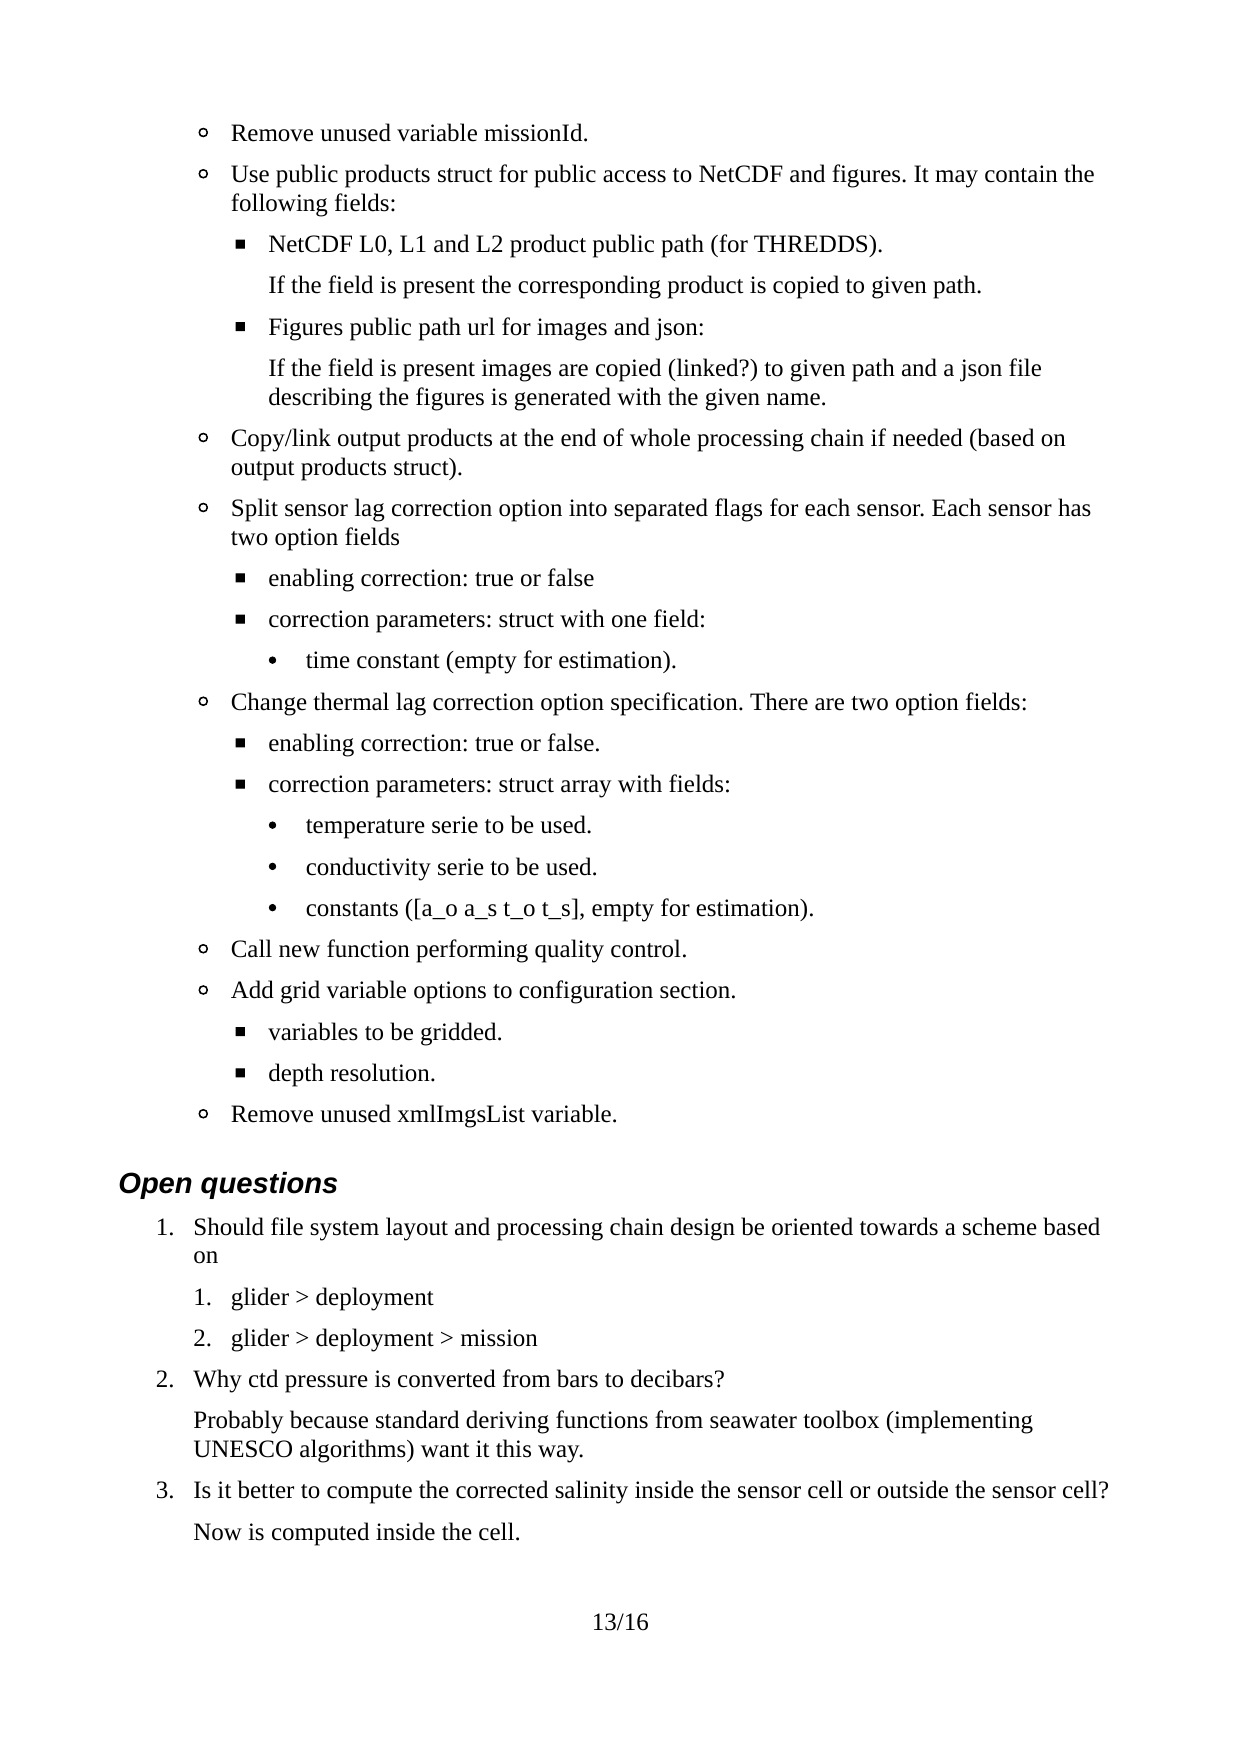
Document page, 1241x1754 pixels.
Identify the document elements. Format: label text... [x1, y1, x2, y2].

list If the field is present images are copied (linked?) to given path and a json file describing the figures is generated with the given name. [231, 353, 1122, 411]
list Use public products struct for public access to NetCDF and figures. It may contain the following fields: [193, 159, 1122, 217]
list Should file system layout and processing chain design be oriented towards a scheme based on [156, 1212, 1122, 1269]
list Probably because standard deriving functions from seawater toolbox (implementing UNESCO algorithms) want it this way. [156, 1405, 1122, 1463]
list correction parameters: struct array with fields: [231, 769, 1122, 798]
list Add grid variable options to configuration section. [193, 976, 1122, 1004]
list Split sensor lag correction option into separated flags for each sensor. Each sensor has two option fields [193, 493, 1122, 551]
list Remove unused variable missionId. [193, 118, 1122, 147]
list depth resolution. [231, 1058, 1122, 1087]
list Remove unused xmlImgsList variable. [193, 1099, 1122, 1128]
list NetCDF L0, L1 and L2 product public path (for THREDDS). [231, 229, 1122, 258]
list enabling correction: true or false. [231, 728, 1122, 757]
list glider > deployment [193, 1282, 1122, 1310]
list temperature serie to be used. [268, 811, 1122, 839]
list Now is computed inside the cell. [156, 1517, 1122, 1545]
list enabling correction: true or false [231, 563, 1122, 592]
list conductivity serie to be used. [268, 852, 1122, 881]
list glider > deployment > mission [193, 1323, 1122, 1352]
list time constant (empty for estimation). [268, 646, 1122, 674]
list If the field is present the corresponding product is copied to given path. [231, 271, 1122, 299]
subtitle Open questions [118, 1166, 1122, 1199]
list Is it better to compute the corrected salinity inside the sensor cell or outside the sensor cell? [156, 1475, 1122, 1504]
list Call new function performing quality control. [193, 934, 1122, 963]
list Change thermal lag correction option specification. There are two option fields: [193, 687, 1122, 716]
list Figures public path url for images and json: [231, 312, 1122, 341]
list correction parameters: struct with one field: [231, 604, 1122, 633]
list Copy/link output products at the end of whole processing chain if needed (based on output products struct). [193, 423, 1122, 481]
list Why ctd pressure is converted from bars to decibars? [156, 1364, 1122, 1393]
list constants ([a_o a_s t_o t_s], empty for estimation). [268, 893, 1122, 922]
list variables to be gridded. [231, 1017, 1122, 1046]
